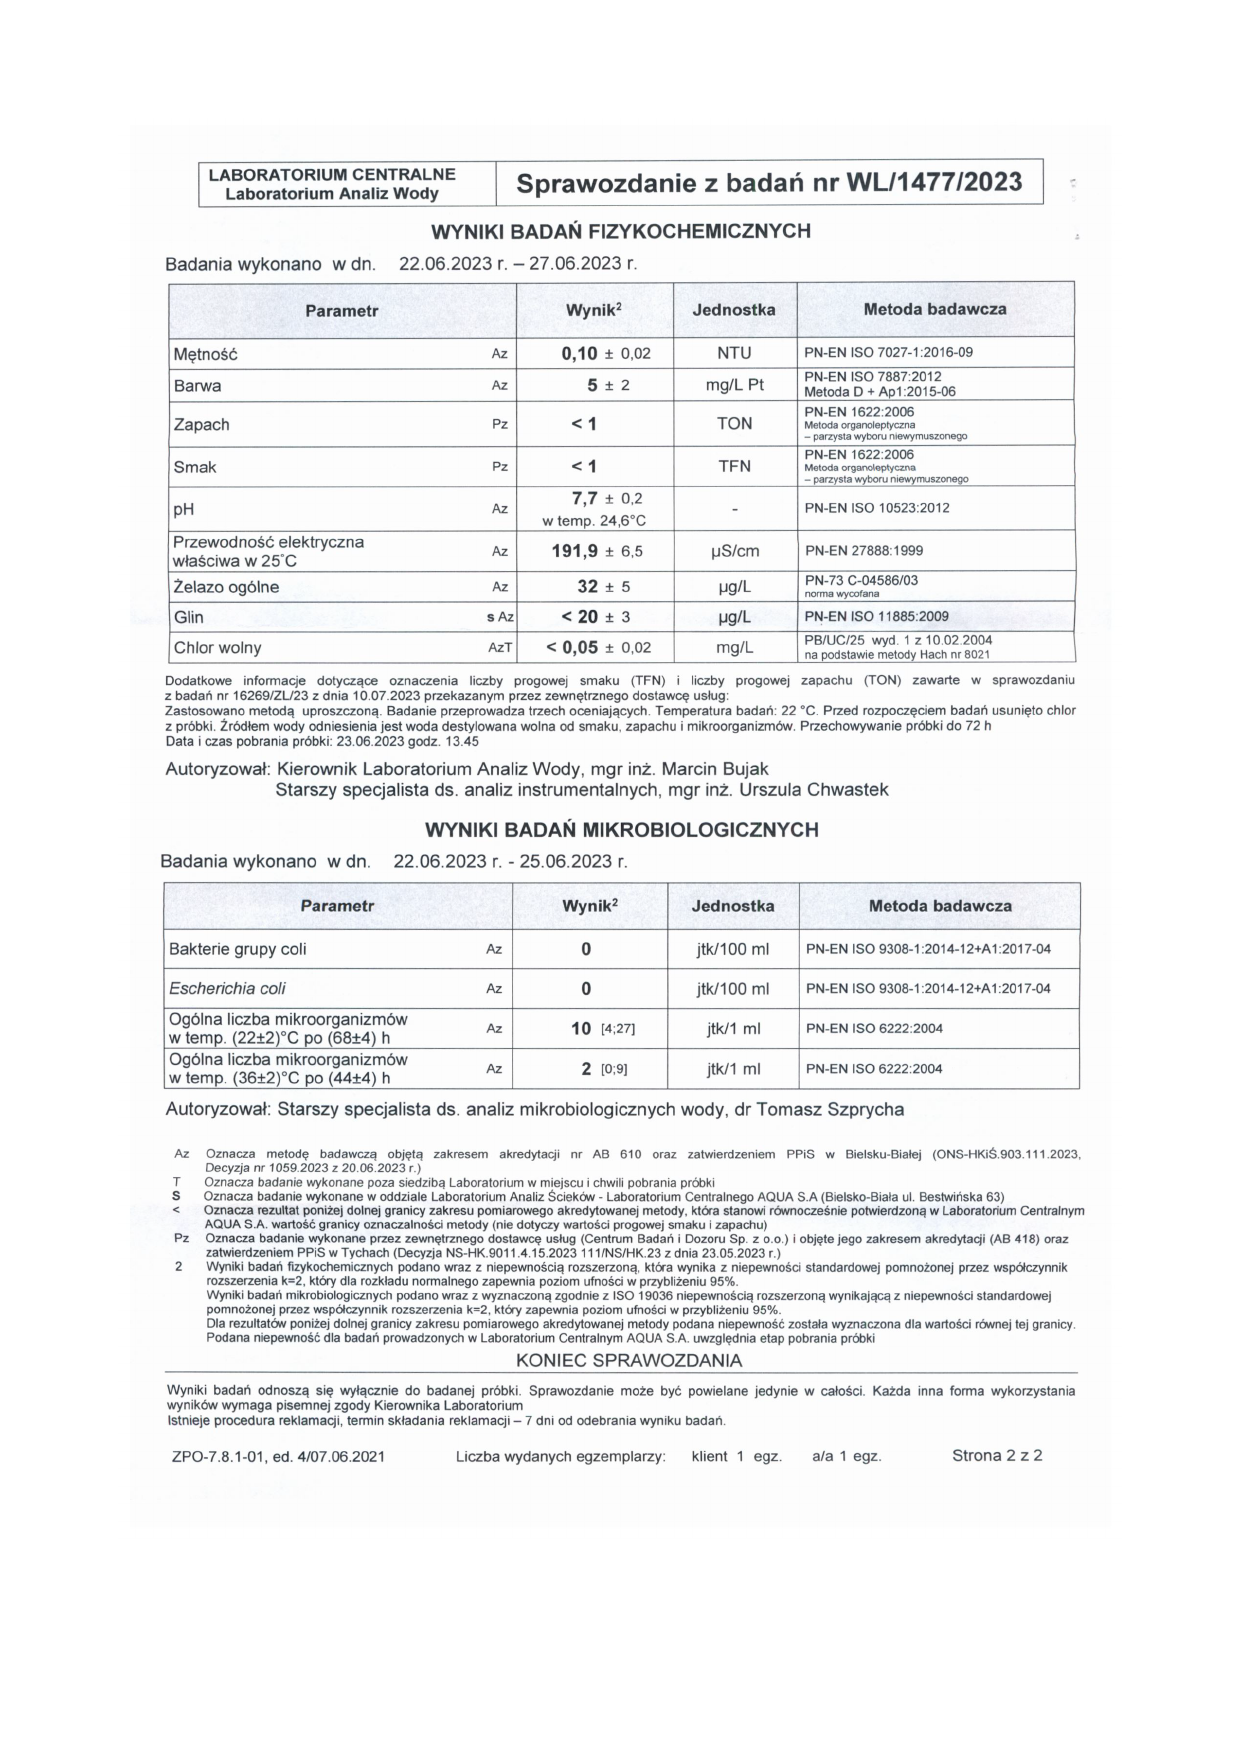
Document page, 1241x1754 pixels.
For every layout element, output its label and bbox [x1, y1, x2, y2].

picture [118, 118, 1123, 1539]
